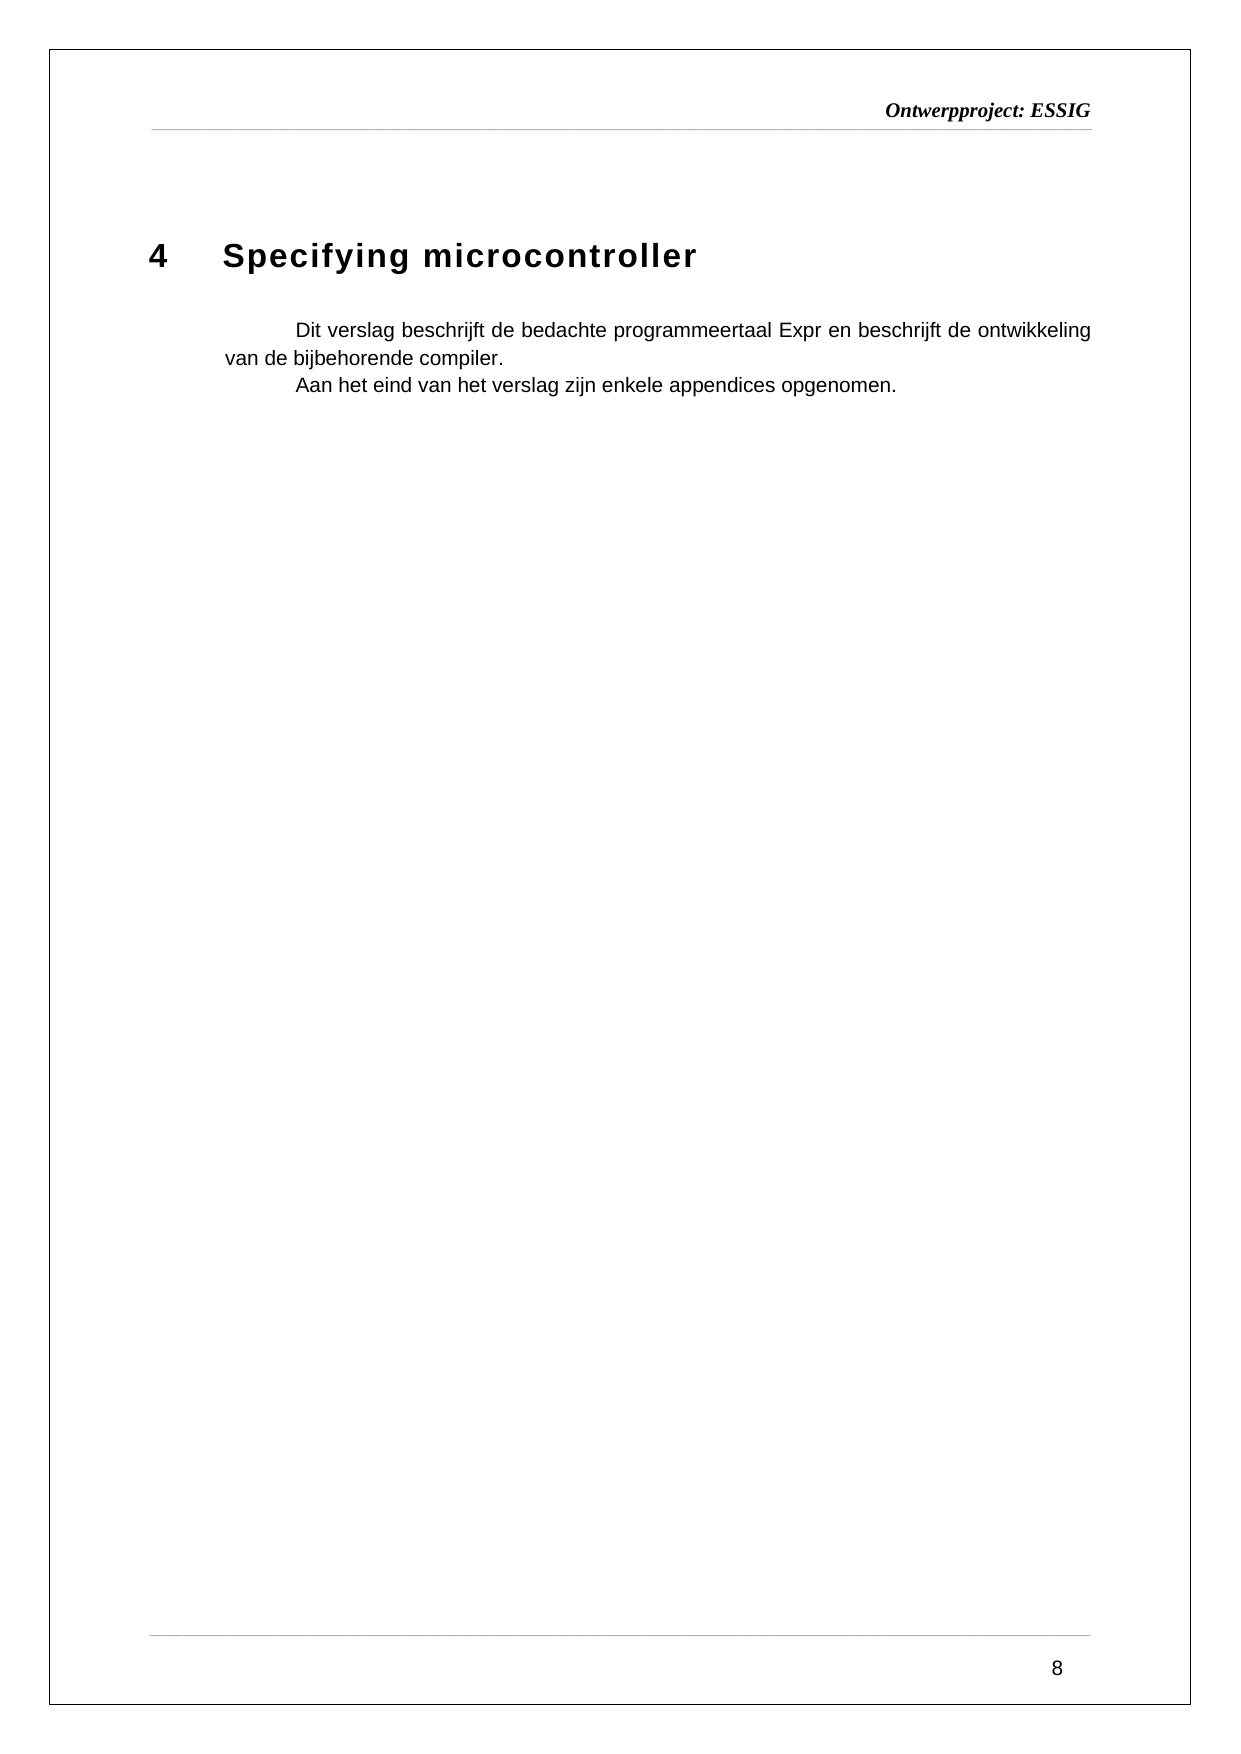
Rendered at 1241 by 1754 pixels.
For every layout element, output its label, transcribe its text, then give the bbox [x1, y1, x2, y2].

subtitle 4 Specifying microcontroller [148, 236, 1187, 275]
text Dit verslag beschrijft de bedachte programmeertaal Expr en beschrijft de ontwikkeling van de bijbehorende compiler. [225, 318, 1092, 369]
text Aan het eind van het verslag zijn enkele appendices opgenomen. [225, 373, 1092, 397]
